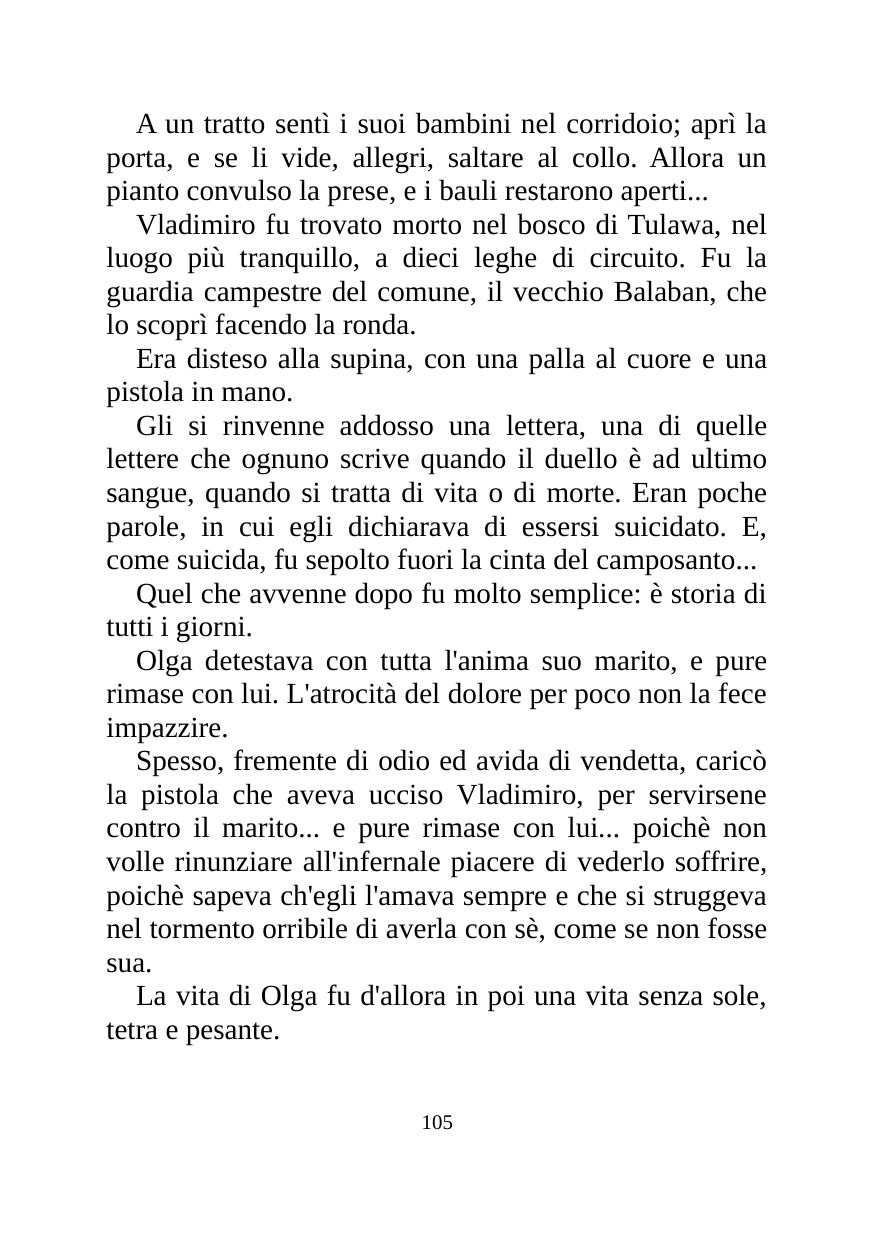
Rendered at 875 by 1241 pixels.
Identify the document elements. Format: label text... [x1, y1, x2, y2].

text Quel che avvenne dopo fu molto semplice: è storia di tutti i giorni. [106, 576, 768, 643]
text Spesso, fremente di odio ed avida di vendetta, caricò la pistola che aveva ucciso Vladimiro, per servirsene contro il marito... e pure rimase con lui... poichè non volle rinunziare all'infernale piacere di vederlo soffrire, poichè sapeva ch'egli l'amava sempre e che si struggeva nel tormento orribile di averla con sè, come se non fosse sua. [106, 743, 768, 978]
text Era disteso alla supina, con una palla al cuore e una pistola in mano. [106, 341, 768, 408]
text La vita di Olga fu d'allora in poi una vita senza sole, tetra e pesante. [106, 978, 768, 1045]
text Olga detestava con tutta l'anima suo marito, e pure rimase con lui. L'atrocità del dolore per poco non la fece impazzire. [106, 643, 768, 743]
text Vladimiro fu trovato morto nel bosco di Tulawa, nel luogo più tranquillo, a dieci leghe di circuito. Fu la guardia campestre del comune, il vecchio Balaban, che lo scoprì facendo la ronda. [106, 207, 768, 341]
text A un tratto sentì i suoi bambini nel corridoio; aprì la porta, e se li vide, allegri, saltare al collo. Allora un pianto convulso la prese, e i bauli restarono aperti... [106, 106, 768, 207]
text Gli si rinvenne addosso una lettera, una di quelle lettere che ognuno scrive quando il duello è ad ultimo sangue, quando si tratta di vita o di morte. Eran poche parole, in cui egli dichiarava di essersi suicidato. E, come suicida, fu sepolto fuori la cinta del camposanto... [106, 408, 768, 576]
